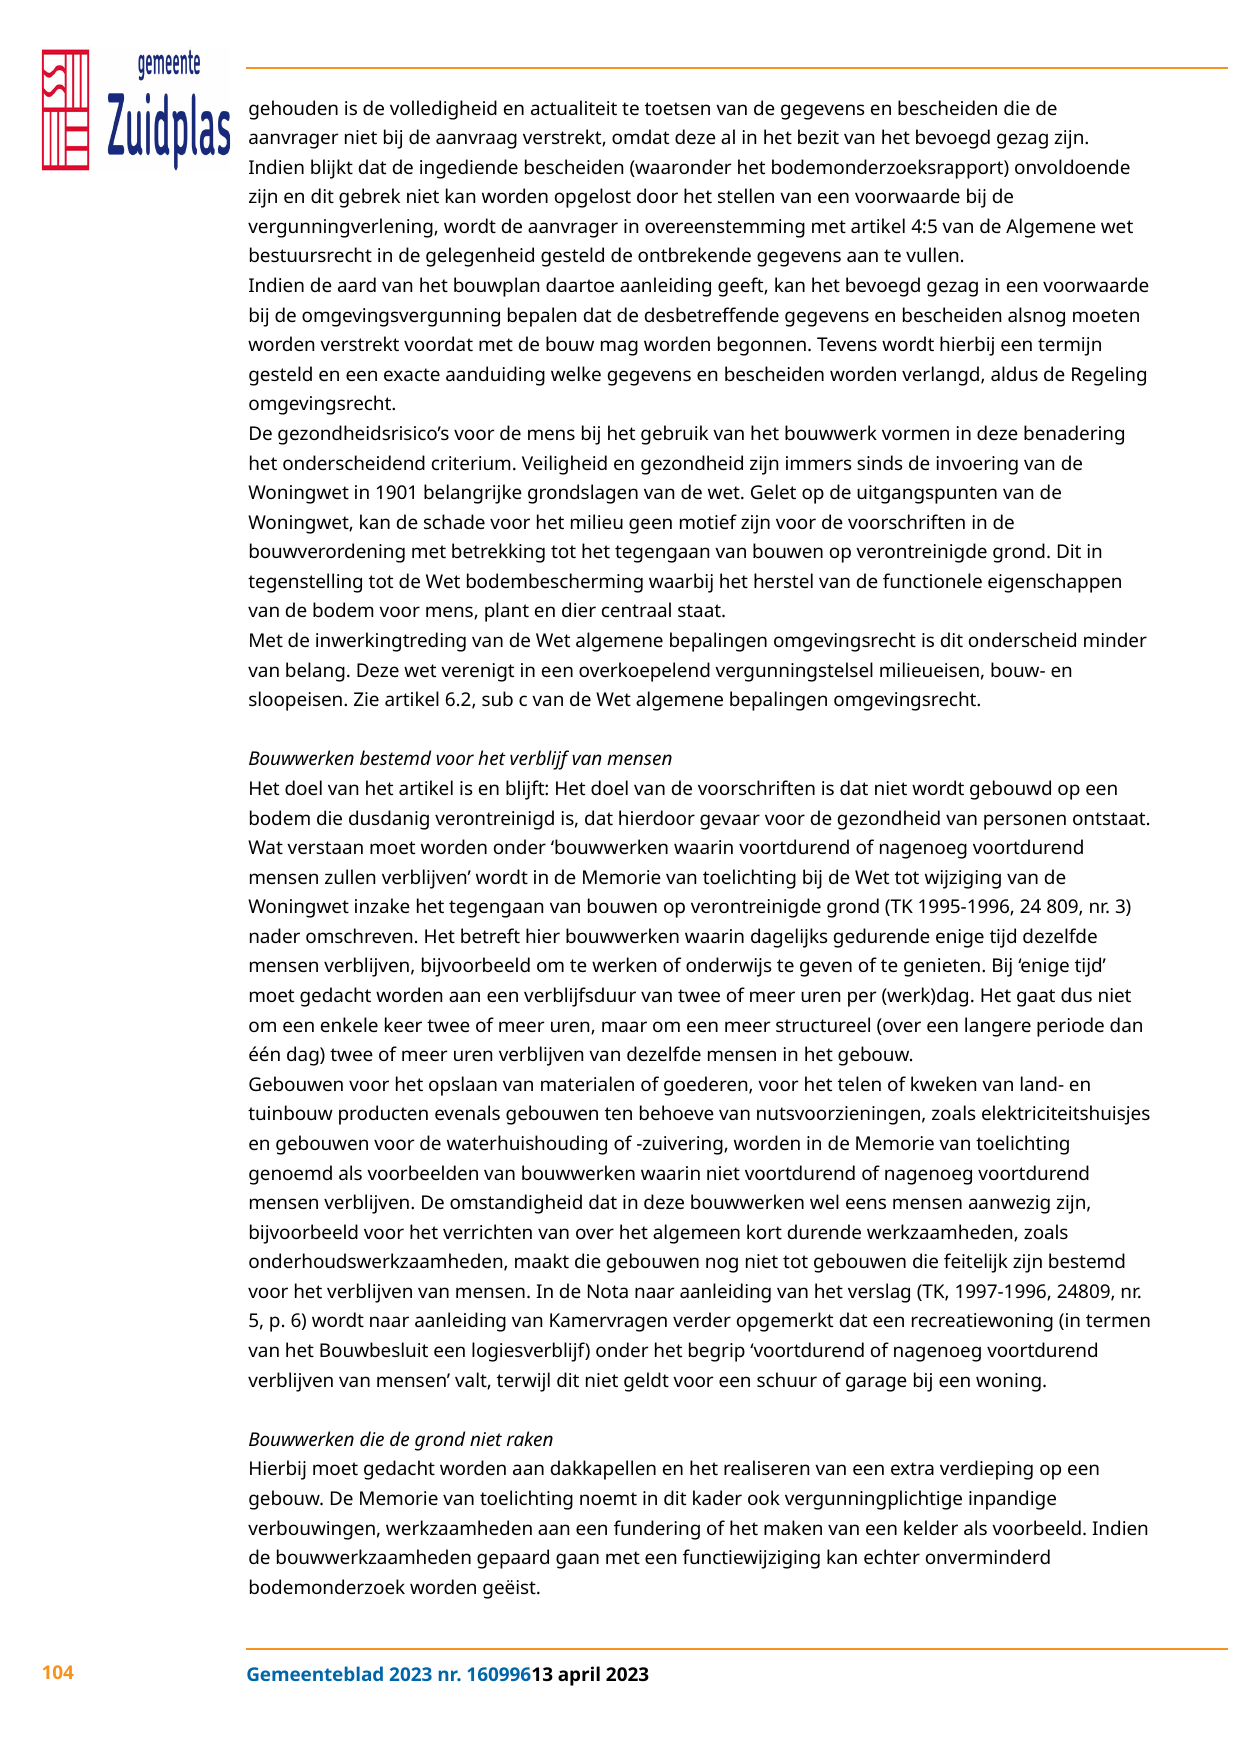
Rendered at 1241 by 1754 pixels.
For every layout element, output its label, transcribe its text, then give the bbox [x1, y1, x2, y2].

text Het doel van het artikel is en blijft: Het doel van de voorschriften is dat niet wordt gebouwd op een bodem die dusdanig verontreinigd is, dat hierdoor gevaar voor de gezondheid van personen ontstaat. [248, 775, 1152, 831]
text Bouwwerken bestemd voor het verblijf van mensen [248, 746, 1152, 771]
text Hierbij moet gedacht worden aan dakkapellen en het realiseren van een extra verdieping op een gebouw. De Memorie van toelichting noemt in dit kader ook vergunningplichtige inpandige verbouwingen, werkzaamheden aan een fundering of het maken van een kelder als voorbeeld. Indien de bouwwerkzaamheden gepaard gaan met een functiewijziging kan echter onverminderd bodemonderzoek worden geëist. [248, 1456, 1152, 1600]
picture [41, 47, 231, 172]
text Gebouwen voor het opslaan van materialen of goederen, voor het telen of kweken van land- en tuinbouw producten evenals gebouwen ten behoeve van nutsvoorzieningen, zoals elektriciteitshuisjes en gebouwen voor de waterhuishouding of -zuivering, worden in de Memorie van toelichting genoemd als voorbeelden van bouwwerken waarin niet voortdurend of nagenoeg voortdurend mensen verblijven. De omstandigheid dat in deze bouwwerken wel eens mensen aanwezig zijn, bijvoorbeeld voor het verrichten van over het algemeen kort durende werkzaamheden, zoals onderhoudswerkzaamheden, maakt die gebouwen nog niet tot gebouwen die feitelijk zijn bestemd voor het verblijven van mensen. In de Nota naar aanleiding van het verslag (TK, 1997-1996, 24809, nr. 5, p. 6) wordt naar aanleiding van Kamervragen verder opgemerkt dat een recreatiewoning (in termen van het Bouwbesluit een logiesverblijf) onder het begrip ‘voortdurend of nagenoeg voortdurend verblijven van mensen’ valt, terwijl dit niet geldt voor een schuur of garage bij een woning. [248, 1071, 1152, 1393]
text Indien de aard van het bouwplan daartoe aanleiding geeft, kan het bevoegd gezag in een voorwaarde bij de omgevingsvergunning bepalen dat de desbetreffende gegevens en bescheiden alsnog moeten worden verstrekt voordat met de bouw mag worden begonnen. Tevens wordt hierbij een termijn gesteld en een exacte aanduiding welke gegevens en bescheiden worden verlangd, aldus de Regeling omgevingsrecht. [248, 272, 1152, 416]
text Met de inwerkingtreding van de Wet algemene bepalingen omgevingsrecht is dit onderscheid minder van belang. Deze wet verenigt in een overkoepelend vergunningstelsel milieueisen, bouw- en sloopeisen. Zie artikel 6.2, sub c van de Wet algemene bepalingen omgevingsrecht. [248, 627, 1152, 712]
text De gezondheidsrisico’s voor de mens bij het gebruik van het bouwwerk vormen in deze benadering het onderscheidend criterium. Veiligheid en gezondheid zijn immers sinds de invoering van de Woningwet in 1901 belangrijke grondslagen van de wet. Gelet op de uitgangspunten van de Woningwet, kan de schade voor het milieu geen motief zijn voor de voorschriften in de bouwverordening met betrekking tot het tegengaan van bouwen op verontreinigde grond. Dit in tegenstelling tot de Wet bodembescherming waarbij het herstel van de functionele eigenschappen van de bodem voor mens, plant en dier centraal staat. [248, 420, 1152, 623]
text Bouwwerken die de grond niet raken [248, 1426, 1152, 1452]
text gehouden is de volledigheid en actualiteit te toetsen van de gegevens en bescheiden die de aanvrager niet bij de aanvraag verstrekt, omdat deze al in het bezit van het bevoegd gezag zijn. [248, 95, 1152, 150]
text Indien blijkt dat de ingediende bescheiden (waaronder het bodemonderzoeksrapport) onvoldoende zijn en dit gebrek niet kan worden opgelost door het stellen van een voorwaarde bij de vergunningverlening, wordt de aanvrager in overeenstemming met artikel 4:5 van de Algemene wet bestuursrecht in de gelegenheid gesteld de ontbrekende gegevens aan te vullen. [248, 154, 1152, 268]
text Wat verstaan moet worden onder ‘bouwwerken waarin voortdurend of nagenoeg voortdurend mensen zullen verblijven’ wordt in de Memorie van toelichting bij de Wet tot wijziging van de Woningwet inzake het tegengaan van bouwen op verontreinigde grond (TK 1995-1996, 24 809, nr. 3) nader omschreven. Het betreft hier bouwwerken waarin dagelijks gedurende enige tijd dezelfde mensen verblijven, bijvoorbeeld om te werken of onderwijs te geven of te genieten. Bij ‘enige tijd’ moet gedacht worden aan een verblijfsduur van twee of meer uren per (werk)dag. Het gaat dus niet om een enkele keer twee of meer uren, maar om een meer structureel (over een langere periode dan één dag) twee of meer uren verblijven van dezelfde mensen in het gebouw. [248, 834, 1152, 1067]
